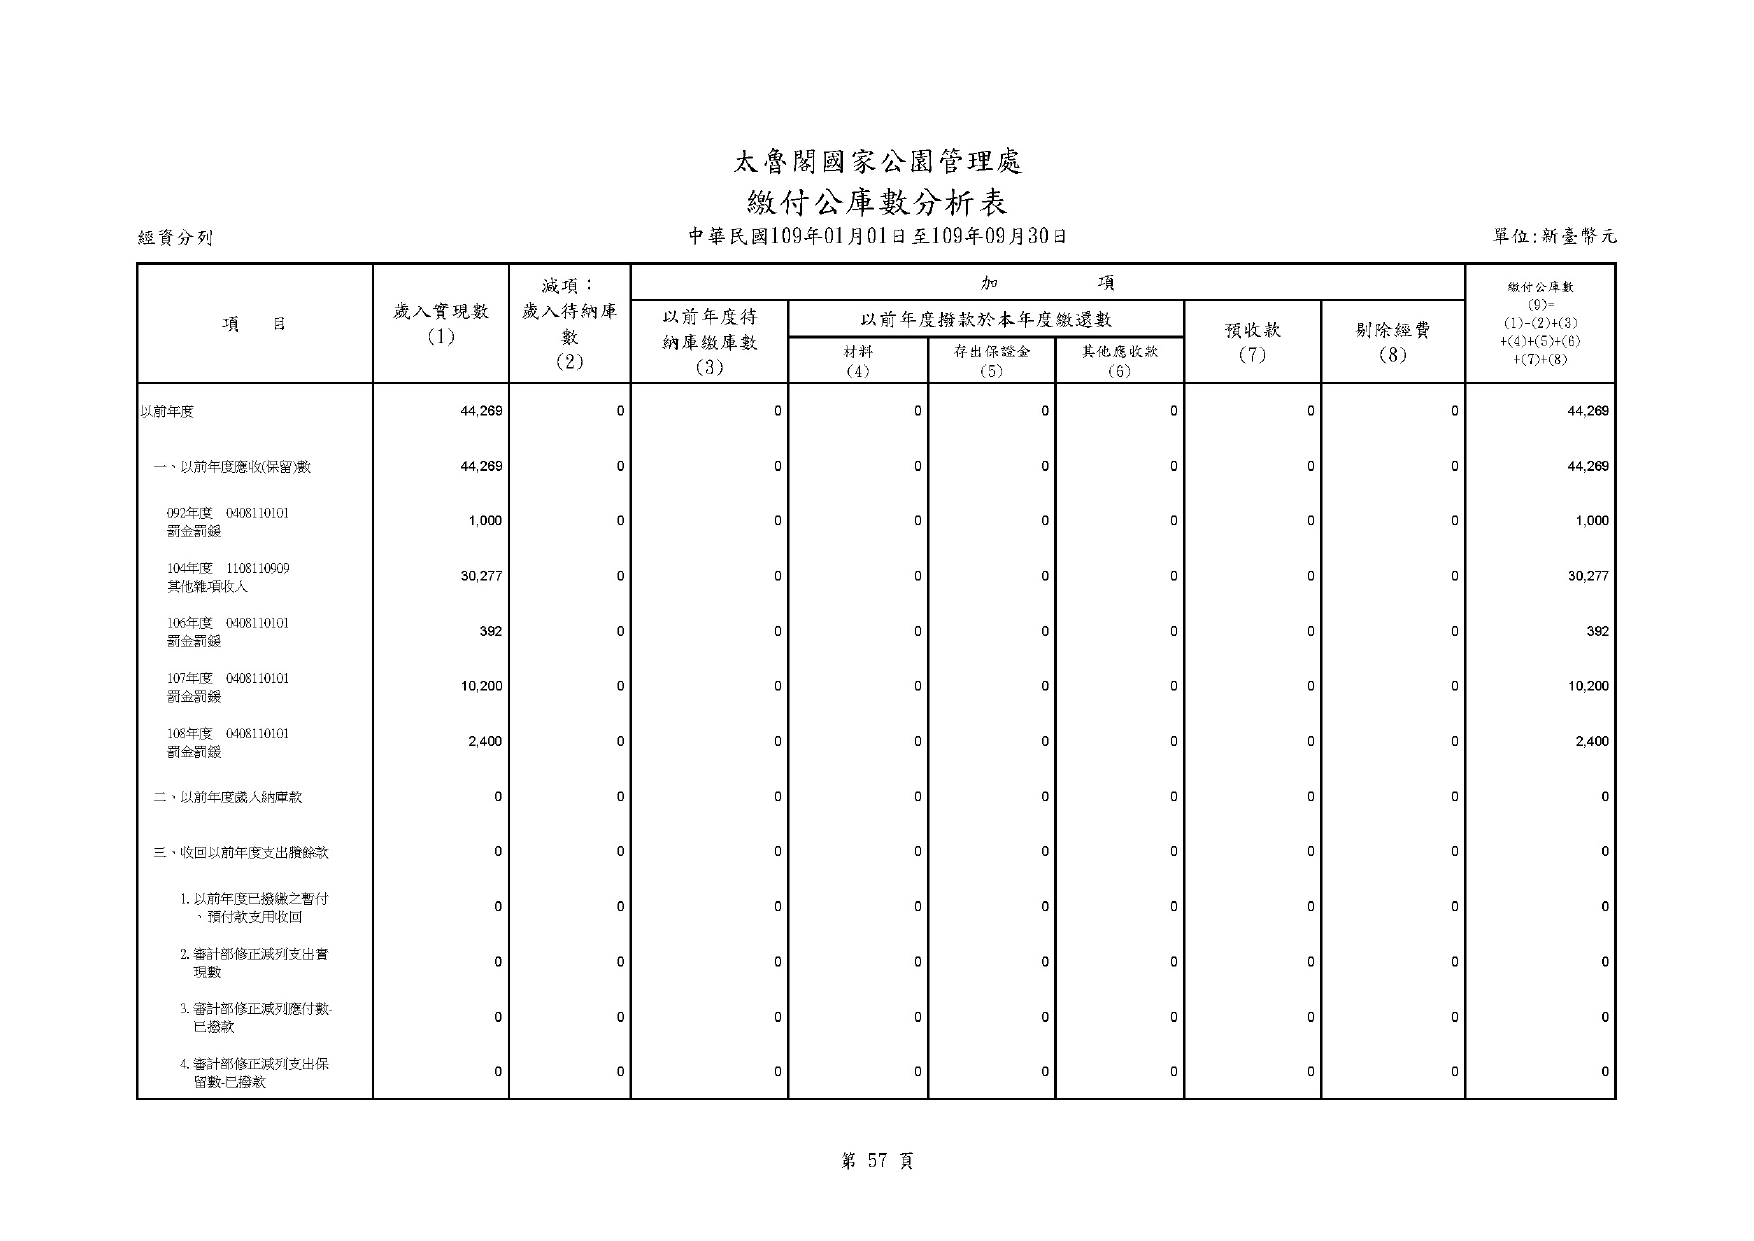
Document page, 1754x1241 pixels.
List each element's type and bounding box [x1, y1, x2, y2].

picture [59, 59, 1695, 1216]
